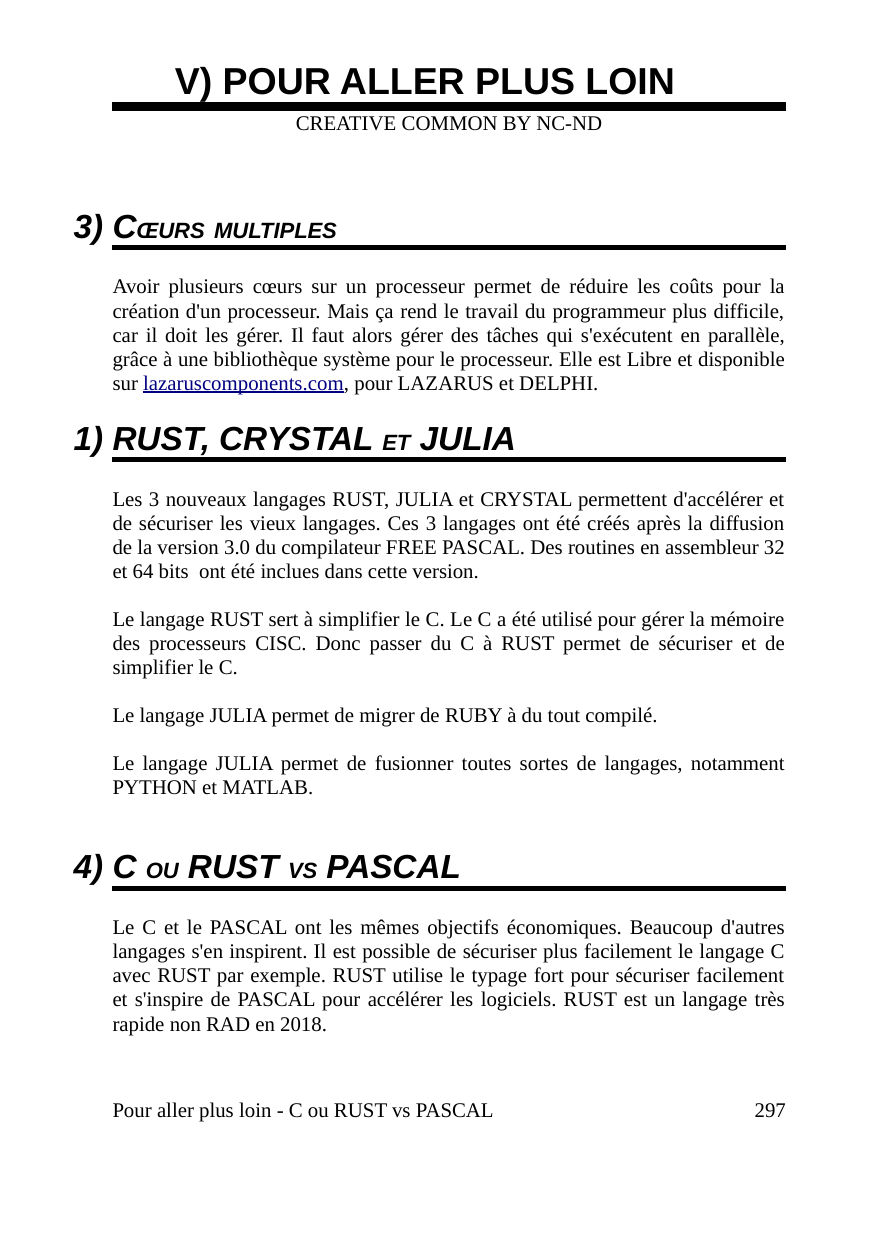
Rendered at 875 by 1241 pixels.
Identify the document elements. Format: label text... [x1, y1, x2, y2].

text Le langage RUST sert à simplifier le C. Le C a été utilisé pour gérer la mémoire des processeurs CISC. Donc passer du C à RUST permet de sécuriser et de simplifier le C. [112, 607, 786, 679]
text Le C et le PASCAL ont les mêmes objectifs économiques. Beaucoup d'autres langages s'en inspirent. Il est possible de sécuriser plus facilement le langage C avec RUST par exemple. RUST utilise le typage fort pour sécuriser facilement et s'inspire de PASCAL pour accélérer les logiciels. RUST est un langage très rapide non RAD en 2018. [112, 915, 786, 1036]
subtitle C ou RUST vs PASCAL [112, 847, 786, 886]
text Les 3 nouveaux langages RUST, JULIA et CRYSTAL permettent d'accélérer et de sécuriser les vieux langages. Ces 3 langages ont été créés après la diffusion de la version 3.0 du compilateur FREE PASCAL. Des routines en assembleur 32 et 64 bits ont été inclues dans cette version. [112, 487, 786, 583]
subtitle Pour aller plus loin [112, 59, 786, 102]
text Le langage JULIA permet de fusionner toutes sortes de langages, notamment PYTHON et MATLAB. [112, 751, 786, 799]
text CREATIVE COMMON BY NC-ND [112, 111, 786, 134]
subtitle Cœurs multiples [112, 207, 786, 245]
text Le langage JULIA permet de migrer de RUBY à du tout compilé. [112, 703, 786, 727]
subtitle RUST, CRYSTAL et JULIA [112, 419, 786, 457]
text Avoir plusieurs cœurs sur un processeur permet de réduire les coûts pour la création d'un processeur. Mais ça rend le travail du programmeur plus difficile, car il doit les gérer. Il faut alors gérer des tâches qui s'exécutent en parallèle, grâce à une bibliothèque système pour le processeur. Elle est Libre et disponible sur lazaruscomponents.com, pour LAZARUS et DELPHI. [112, 274, 786, 395]
